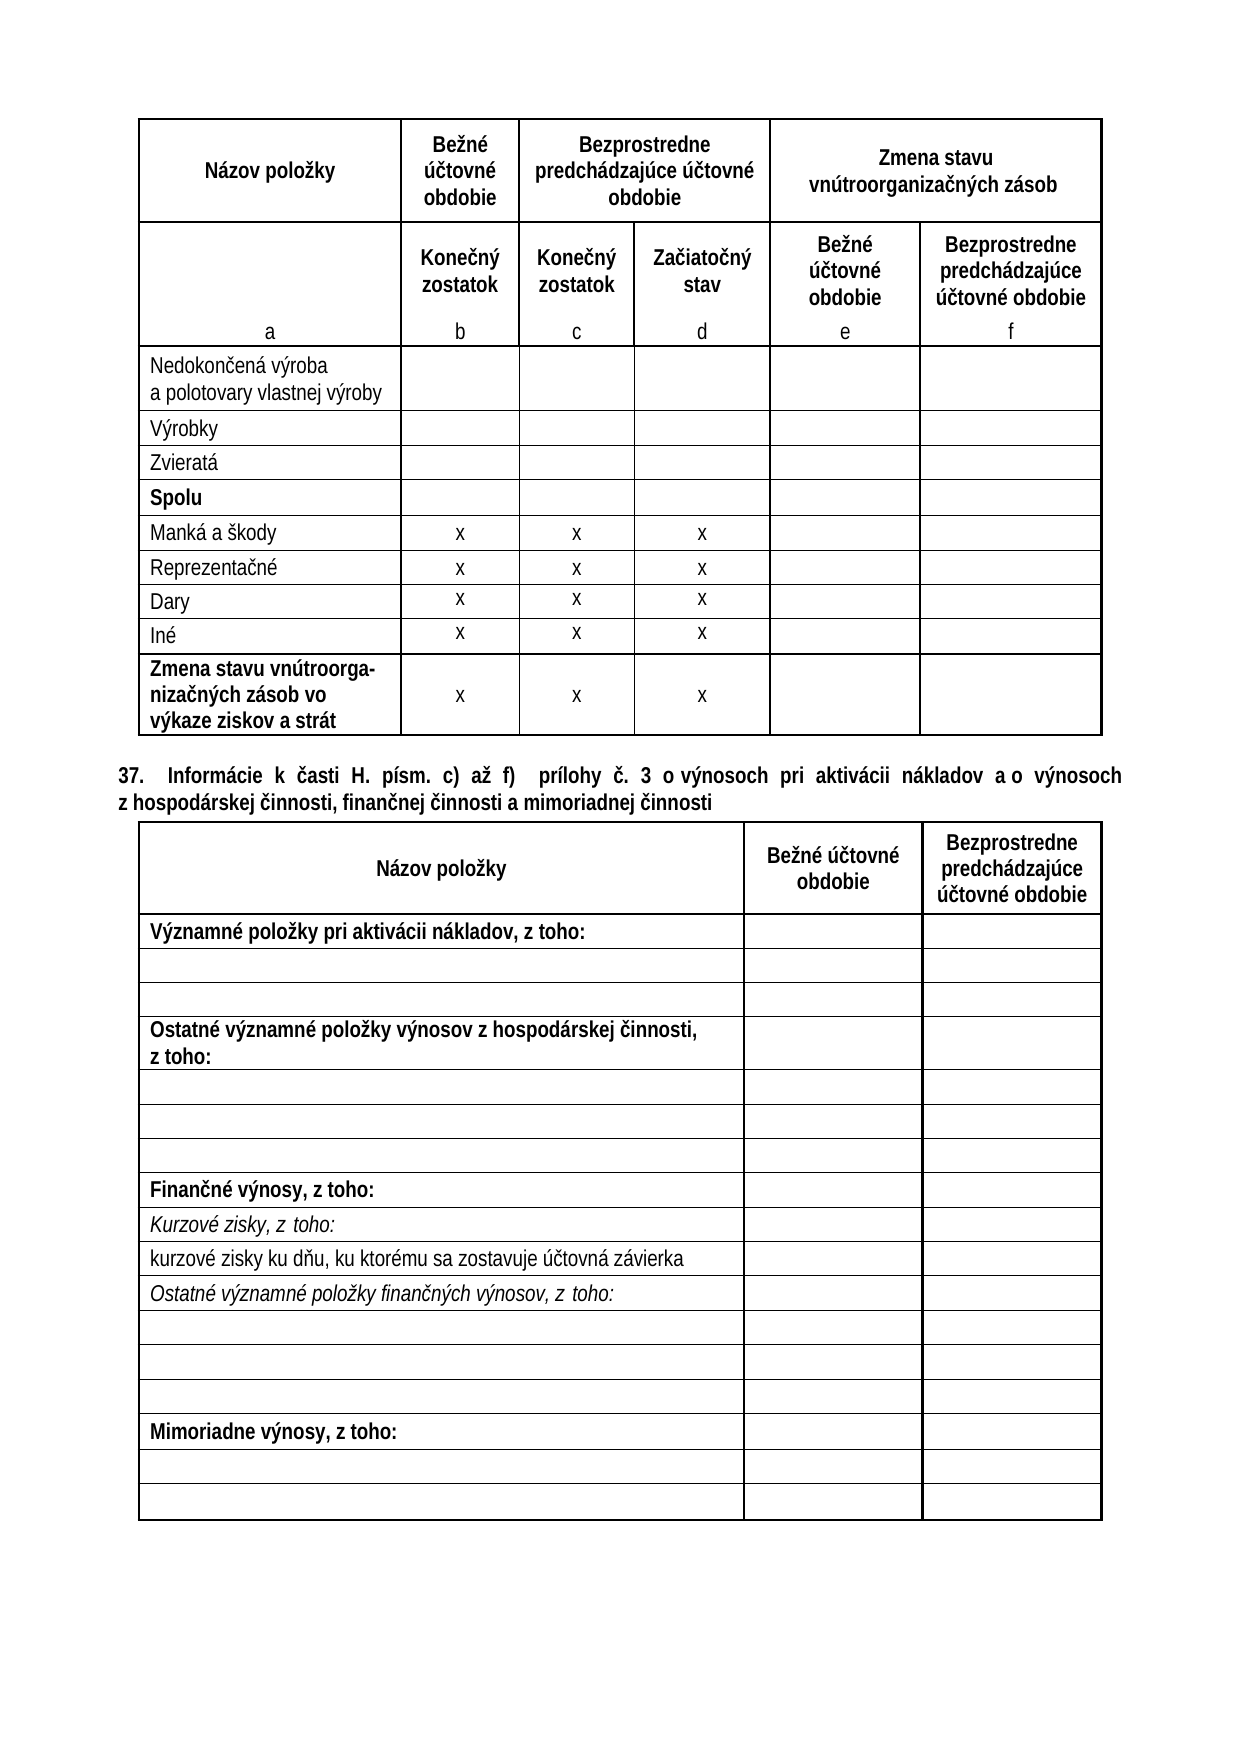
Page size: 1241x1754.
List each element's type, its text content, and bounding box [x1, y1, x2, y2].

table_cell Spolu [140, 480, 400, 515]
table_cell [771, 446, 919, 479]
table_cell [140, 1450, 743, 1483]
table_cell [745, 1484, 921, 1519]
table_cell [921, 446, 1100, 479]
table_cell kurzové zisky ku dňu, ku ktorému sa zostavuje účtovná závierka [140, 1242, 743, 1275]
table_cell Výrobky [140, 411, 400, 445]
table_cell [771, 516, 919, 549]
table_header Názov položky [140, 120, 400, 221]
table_cell [745, 1311, 921, 1344]
table_cell [924, 1414, 1100, 1449]
table_cell x [402, 619, 519, 653]
table_cell a [140, 318, 400, 344]
table_cell [924, 949, 1100, 982]
table_cell [635, 446, 769, 479]
table_cell [771, 585, 919, 618]
table_cell [745, 1139, 921, 1172]
table_cell f [921, 318, 1100, 344]
table_cell [924, 1017, 1100, 1069]
table_cell [771, 551, 919, 584]
table_cell [921, 619, 1100, 653]
table_cell [140, 1484, 743, 1519]
table_cell [745, 1017, 921, 1069]
table_cell [924, 1208, 1100, 1241]
table_cell [745, 1345, 921, 1378]
table_cell Ostatné významné položky výnosov z hospodárskej činnosti, z toho: [140, 1017, 743, 1069]
table_cell e [771, 318, 919, 344]
table_cell [924, 915, 1100, 948]
table_cell [745, 915, 921, 948]
table_cell [924, 983, 1100, 1016]
table_cell [745, 1173, 921, 1207]
table_cell Konečný zostatok [402, 223, 518, 318]
table_cell Nedokončená výroba a polotovary vlastnej výroby [140, 347, 400, 410]
table_cell [140, 1139, 743, 1172]
table_header Bežné účtovné obdobie [402, 120, 518, 221]
table_cell x [520, 516, 634, 549]
table_cell [635, 347, 769, 410]
table_cell x [520, 619, 634, 653]
table_cell [924, 1450, 1100, 1483]
table_header Zmena stavu vnútroorganizačných zásob [771, 120, 1100, 221]
table_cell [771, 411, 919, 445]
table_cell [635, 480, 769, 515]
table_cell [745, 1208, 921, 1241]
table_cell Iné [140, 619, 400, 653]
table_cell [771, 619, 919, 653]
table_cell [402, 347, 519, 410]
table_cell x [520, 585, 634, 618]
table_cell [140, 223, 400, 318]
table_cell x [635, 551, 769, 584]
table_cell [924, 1276, 1100, 1310]
table_cell [140, 1311, 743, 1344]
table_cell Zmena stavu vnútroorga-nizačných zásob vo výkaze ziskov a strát [140, 655, 400, 734]
table_cell [921, 480, 1100, 515]
table_cell [520, 446, 634, 479]
table_cell [402, 446, 519, 479]
table_cell x [402, 551, 519, 584]
table_cell [745, 1070, 921, 1103]
table_cell [924, 1105, 1100, 1138]
table_cell [140, 1070, 743, 1103]
table_cell [771, 655, 919, 734]
table_cell [924, 1380, 1100, 1413]
table_cell [924, 1139, 1100, 1172]
table_cell [745, 1242, 921, 1275]
table_cell Kurzové zisky, z toho: [140, 1208, 743, 1241]
table_cell [924, 1242, 1100, 1275]
table_cell Bezprostredne predchádzajúce účtovné obdobie [921, 223, 1100, 318]
table_cell x [520, 655, 634, 734]
table_cell Mimoriadne výnosy, z toho: [140, 1414, 743, 1449]
table_cell [745, 1105, 921, 1138]
table_cell [924, 1311, 1100, 1344]
text 37. Informácie k časti H. písm. c) až f) prílohy č. 3 o výnosoch pri aktivácii nákladov a o výnosoch z hospodárskej činnosti, finančnej činnosti a mimoriadnej činnosti [118, 762, 1122, 815]
table_cell [745, 949, 921, 982]
table_header Bežné účtovné obdobie [745, 823, 921, 913]
table_cell [924, 1173, 1100, 1207]
table_cell [140, 983, 743, 1016]
table_cell [921, 516, 1100, 549]
table_cell [520, 480, 634, 515]
table_cell c [520, 318, 633, 344]
table_cell [921, 411, 1100, 445]
table_cell [924, 1070, 1100, 1103]
table_cell x [635, 619, 769, 653]
table_cell [140, 1105, 743, 1138]
table_cell [921, 655, 1100, 734]
table_cell [745, 983, 921, 1016]
table_cell d [635, 318, 769, 344]
table_cell [520, 411, 634, 445]
table_cell [771, 347, 919, 410]
table_cell Začiatočný stav [635, 223, 769, 318]
table_cell Ostatné významné položky finančných výnosov, z toho: [140, 1276, 743, 1310]
table_cell x [635, 655, 769, 734]
table_cell Finančné výnosy, z toho: [140, 1173, 743, 1207]
table_cell [921, 551, 1100, 584]
table_cell [402, 411, 519, 445]
table_header Názov položky [140, 823, 743, 913]
table_cell Zvieratá [140, 446, 400, 479]
table_cell x [402, 585, 519, 618]
table_cell [520, 347, 634, 410]
table_cell x [520, 551, 634, 584]
table_cell [924, 1484, 1100, 1519]
table_cell Konečný zostatok [520, 223, 633, 318]
table_cell [745, 1380, 921, 1413]
table_cell Dary [140, 585, 400, 618]
table_cell Významné položky pri aktivácii nákladov, z toho: [140, 915, 743, 948]
table_cell [921, 347, 1100, 410]
table_header Bezprostredne predchádzajúce účtovné obdobie [520, 120, 769, 221]
table_cell x [402, 516, 519, 549]
table_cell x [402, 655, 519, 734]
table_cell b [402, 318, 518, 344]
table_cell Manká a škody [140, 516, 400, 549]
table_header Bezprostredne predchádzajúce účtovné obdobie [924, 823, 1100, 913]
table_cell [402, 480, 519, 515]
table_cell Bežné účtovné obdobie [771, 223, 919, 318]
table_cell [745, 1450, 921, 1483]
table_cell [635, 411, 769, 445]
table_cell x [635, 516, 769, 549]
table_cell [745, 1276, 921, 1310]
table_cell [921, 585, 1100, 618]
table_cell [924, 1345, 1100, 1378]
table_cell [140, 1380, 743, 1413]
table_cell [745, 1414, 921, 1449]
table_cell [140, 949, 743, 982]
table_cell [771, 480, 919, 515]
table_cell Reprezentačné [140, 551, 400, 584]
table_cell [140, 1345, 743, 1378]
table_cell x [635, 585, 769, 618]
